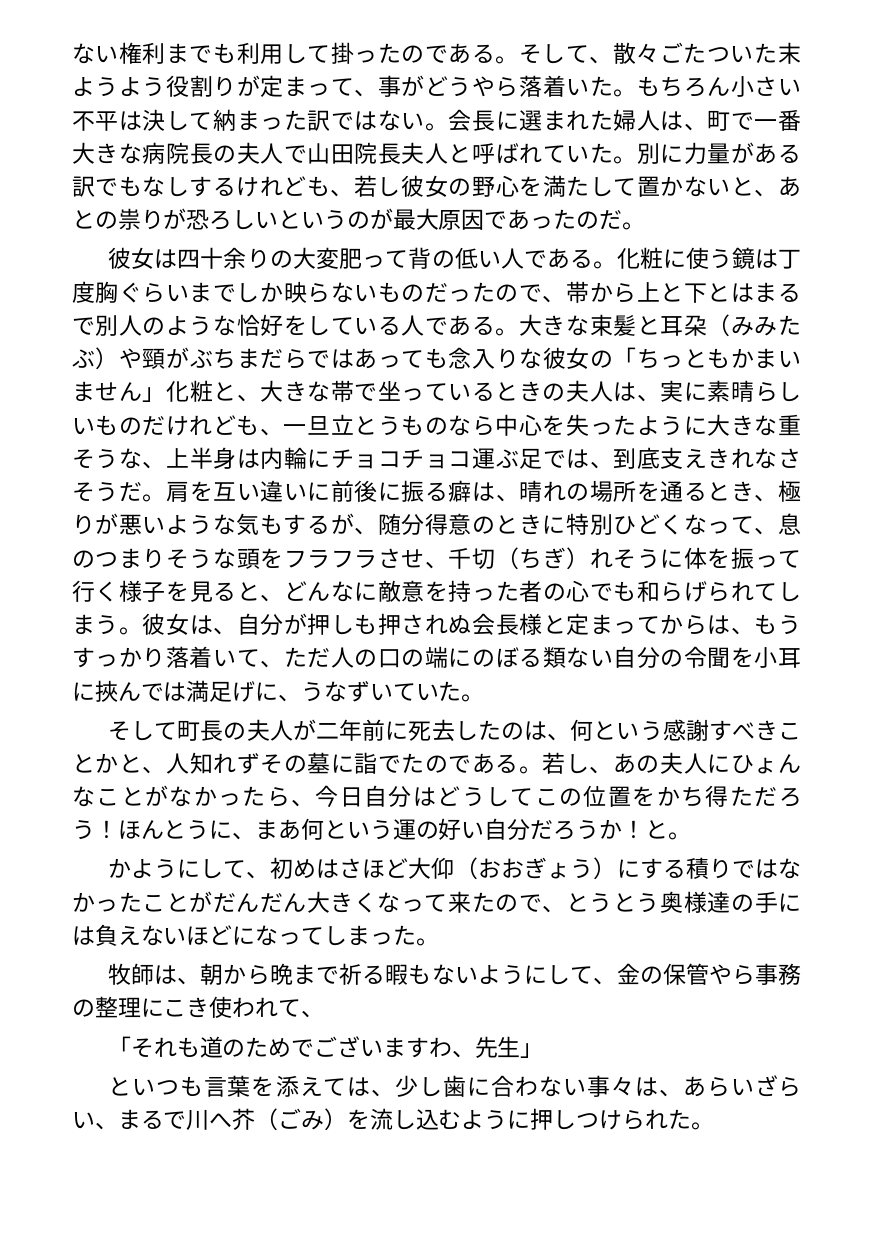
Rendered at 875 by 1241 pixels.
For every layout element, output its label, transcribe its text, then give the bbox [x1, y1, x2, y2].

text そして町長の夫人が二年前に死去したのは、何という感謝すべきことかと、人知れずその墓に詣でたのである。若し、あの夫人にひょんなことがなかったら、今日自分はどうしてこの位置をかち得ただろう！ほんとうに、まあ何という運の好い自分だろうか！と。 [72, 712, 802, 845]
text 彼女は四十余りの大変肥って背の低い人である。化粧に使う鏡は丁度胸ぐらいまでしか映らないものだったので、帯から上と下とはまるで別人のような恰好をしている人である。大きな束髪と耳朶（みみたぶ）や頸がぶちまだらではあっても念入りな彼女の「ちっともかまいません」化粧と、大きな帯で坐っているときの夫人は、実に素晴らしいものだけれども、一旦立とうものなら中心を失ったように大きな重そうな、上半身は内輪にチョコチョコ運ぶ足では、到底支えきれなさそうだ。肩を互い違いに前後に振る癖は、晴れの場所を通るとき、極りが悪いような気もするが、随分得意のときに特別ひどくなって、息のつまりそうな頭をフラフラさせ、千切（ちぎ）れそうに体を振って行く様子を見ると、どんなに敵意を持った者の心でも和らげられてしまう。彼女は、自分が押しも押されぬ会長様と定まってからは、もうすっかり落着いて、ただ人の口の端にのぼる類ない自分の令聞を小耳に挾んでは満足げに、うなずいていた。 [72, 241, 802, 707]
text かようにして、初めはさほど大仰（おおぎょう）にする積りではなかったことがだんだん大きくなって来たので、とうとう奥様達の手には負えないほどになってしまった。 [72, 851, 802, 951]
text といつも言葉を添えては、少し歯に合わない事々は、あらいざらい、まるで川へ芥（ごみ）を流し込むように押しつけられた。 [72, 1068, 802, 1135]
text 「それも道のためでございますわ、先生」 [72, 1029, 802, 1063]
text 牧師は、朝から晩まで祈る暇もないようにして、金の保管やら事務の整理にこき使われて、 [72, 957, 802, 1023]
text ない権利までも利用して掛ったのである。そして、散々ごたついた末ようよう役割りが定まって、事がどうやら落着いた。もちろん小さい不平は決して納まった訳ではない。会長に選まれた婦人は、町で一番大きな病院長の夫人で山田院長夫人と呼ばれていた。別に力量がある訳でもなしするけれども、若し彼女の野心を満たして置かないと、あとの祟りが恐ろしいというのが最大原因であったのだ。 [72, 36, 802, 235]
